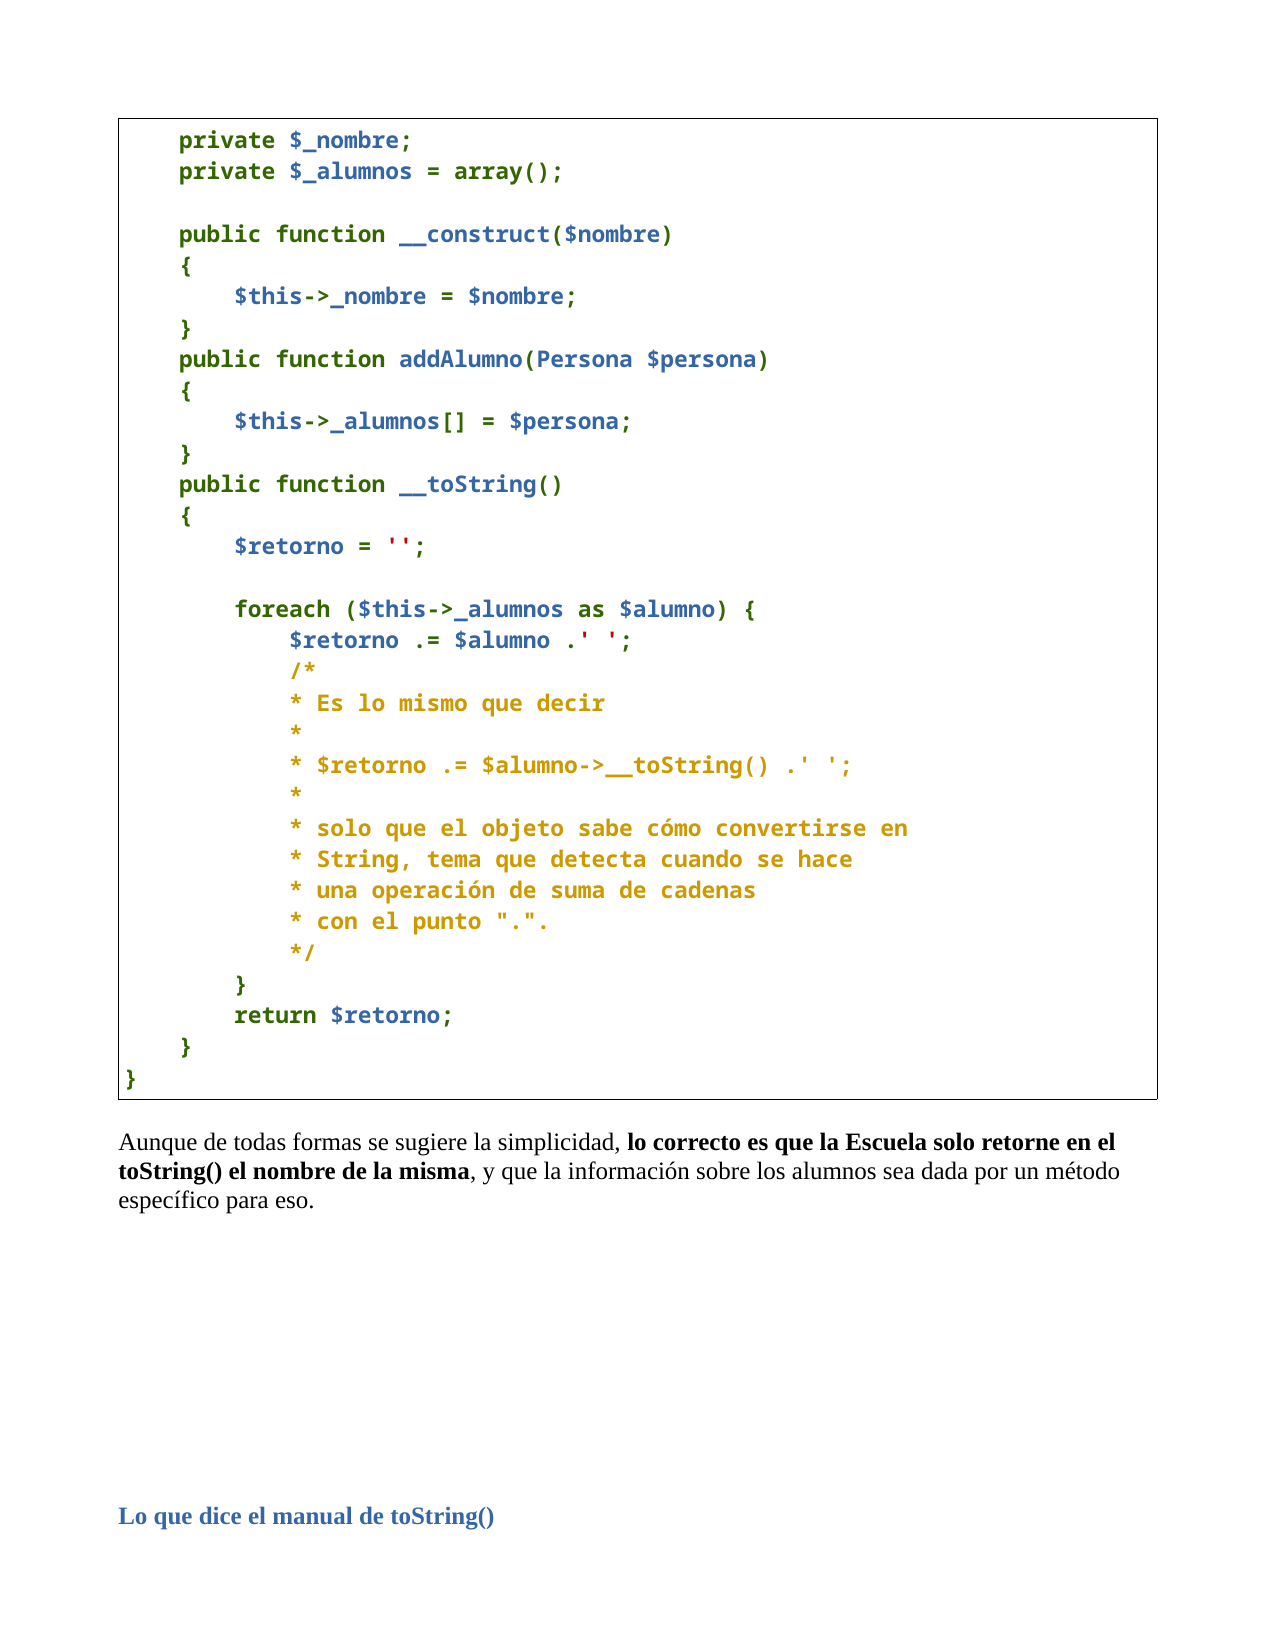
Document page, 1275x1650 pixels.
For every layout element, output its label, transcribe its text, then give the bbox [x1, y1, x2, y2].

text Aunque de todas formas se sugiere la simplicidad, lo correcto es que la Escuela solo retorne en el [118, 1127, 1157, 1156]
table_header private $_nombre; private $_alumnos = array(); public function __construct($nombre) { $this->_nombre = $nombre; } public function addAlumno(Persona $persona) { $this->_alumnos[] = $persona; } public function __toString() { $retorno = ''; foreach ($this->_alumnos as $alumno) { $retorno .= $alumno .' '; /* * Es lo mismo que decir * * $retorno .= $alumno->__toString() .' '; * * solo que el objeto sabe cómo convertirse en * String, tema que detecta cuando se hace * una operación de suma de cadenas * con el punto ".". */ } return $retorno; } } [119, 119, 1157, 1098]
text toString() el nombre de la misma, y que la información sobre los alumnos sea dada por un método [118, 1156, 1157, 1185]
text Lo que dice el manual de toString() [118, 1501, 1157, 1530]
text específico para eso. [118, 1185, 1157, 1213]
